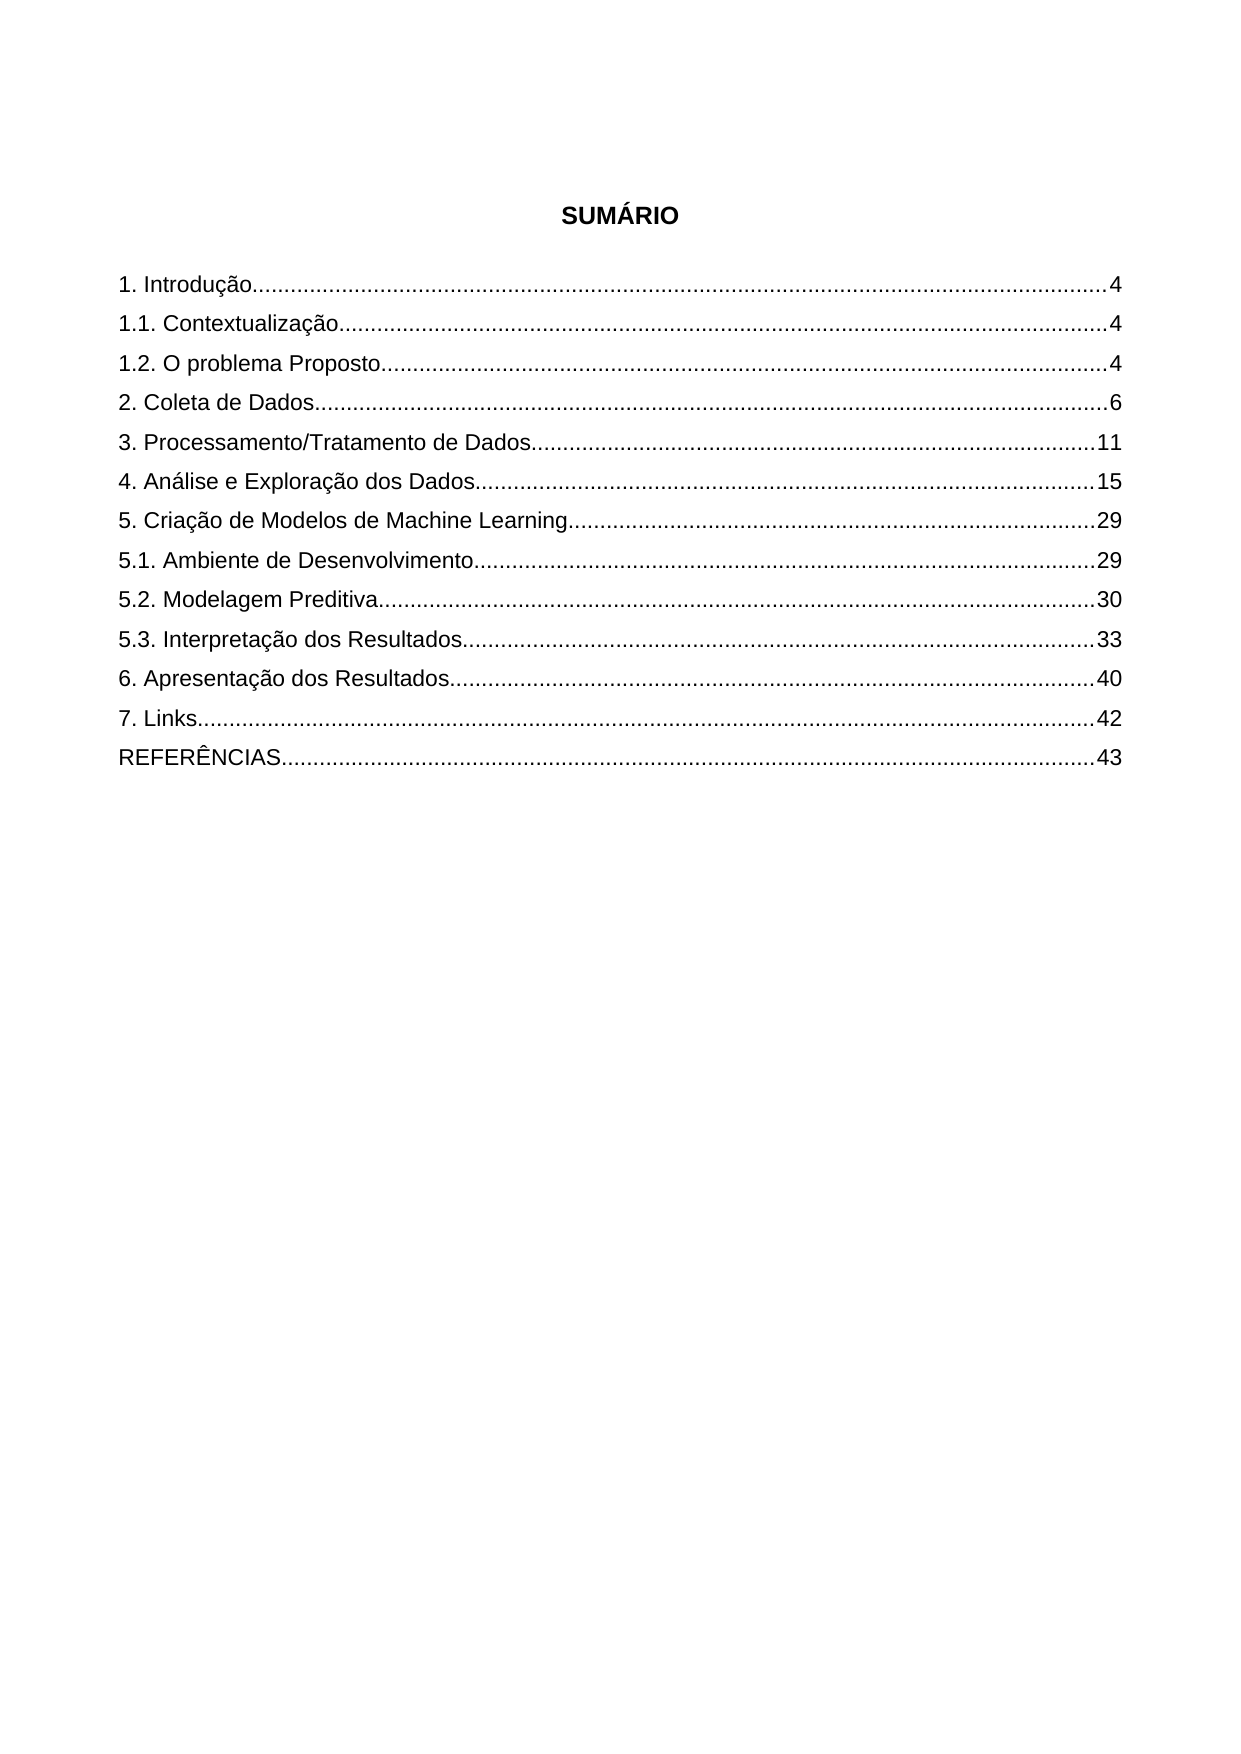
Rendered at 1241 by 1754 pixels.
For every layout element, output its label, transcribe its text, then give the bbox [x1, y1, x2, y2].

subtitle SUMÁRIO [118, 201, 1122, 229]
text 5. Criação de Modelos de Machine Learning 29 [118, 507, 1122, 534]
text 1. Introdução 4 [118, 271, 1122, 297]
text 1.1. Contextualização 4 [118, 310, 1122, 336]
text REFERÊNCIAS 43 [118, 744, 1122, 771]
text 1.2. O problema Proposto 4 [118, 349, 1122, 376]
text 5.1. Ambiente de Desenvolvimento 29 [118, 547, 1122, 573]
text 6. Apresentação dos Resultados 40 [118, 665, 1122, 692]
text 3. Processamento/Tratamento de Dados 11 [118, 428, 1122, 455]
text 5.2. Modelagem Preditiva 30 [118, 586, 1122, 613]
text 2. Coleta de Dados 6 [118, 389, 1122, 415]
text 4. Análise e Exploração dos Dados 15 [118, 468, 1122, 494]
text 5.3. Interpretação dos Resultados 33 [118, 626, 1122, 652]
text 7. Links 42 [118, 705, 1122, 731]
